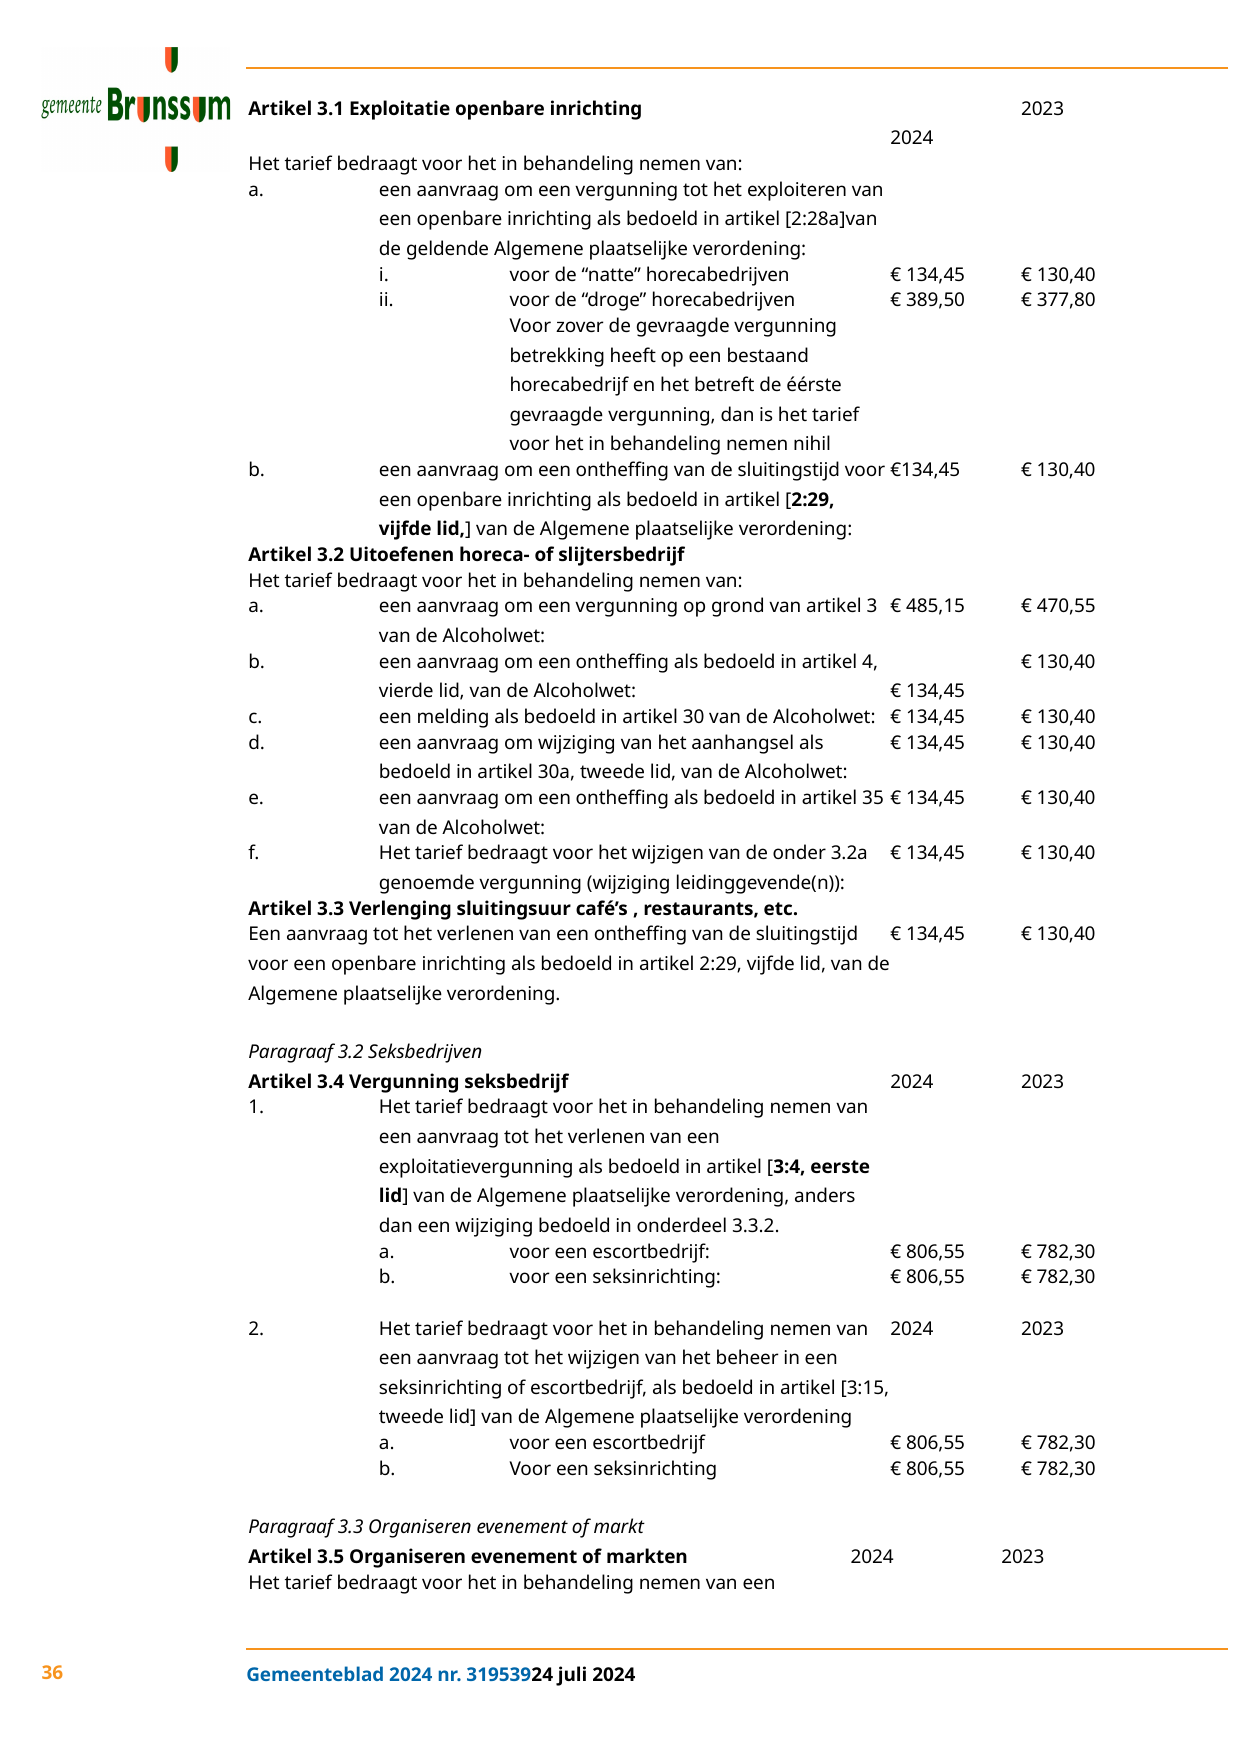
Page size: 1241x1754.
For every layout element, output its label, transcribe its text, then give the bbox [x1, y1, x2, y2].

table_cell [890, 150, 1021, 176]
table_cell [890, 1289, 1021, 1315]
table_cell een aanvraag om een vergunning op grond van artikel 3 van de Alcoholwet: [379, 593, 890, 648]
table_cell Een aanvraag tot het verlenen van een ontheffing van de sluitingstijd voor een openbare inrichting als bedoeld in artikel 2:29, vijfde lid, van de Algemene plaatselijke verordening. [248, 921, 890, 1006]
table_cell € 130,40 [1021, 456, 1152, 541]
table_cell e. [248, 784, 379, 839]
table_cell € 130,40 [1021, 703, 1152, 729]
table_header 2023 [1021, 1068, 1152, 1094]
table_cell € 806,55 [890, 1264, 1021, 1289]
table_cell b. [379, 1455, 509, 1481]
table_cell 2023 [1021, 1315, 1152, 1429]
table_cell a. [248, 593, 379, 648]
table_cell b. [248, 648, 379, 703]
table_cell € 806,55 [890, 1455, 1021, 1481]
table_cell Artikel 3.3 Verlenging sluitingsuur café’s , restaurants, etc. [248, 895, 890, 921]
table_header Artikel 3.5 Organiseren evenement of markten [248, 1544, 850, 1569]
table_cell 1. [248, 1094, 379, 1238]
table_cell een aanvraag om wijziging van het aanhangsel als bedoeld in artikel 30a, tweede lid, van de Alcoholwet: [379, 729, 890, 784]
table_cell [890, 567, 1021, 593]
table_cell Het tarief bedraagt voor het in behandeling nemen van: [248, 567, 890, 593]
table_cell €134,45 [890, 456, 1021, 541]
table_cell [890, 895, 1021, 921]
table_cell € 782,30 [1021, 1238, 1152, 1263]
table_cell ii. [379, 286, 509, 312]
table_cell [890, 312, 1021, 456]
table_cell [379, 312, 509, 456]
table_cell Voor een seksinrichting [509, 1455, 890, 1481]
table_cell € 130,40 [1021, 648, 1152, 703]
table_cell d. [248, 729, 379, 784]
table_cell b. [248, 456, 379, 541]
table_cell Artikel 3.2 Uitoefenen horeca- of slijtersbedrijf [248, 541, 890, 567]
table_cell [1021, 541, 1152, 567]
table_cell voor een seksinrichting: [509, 1264, 890, 1289]
table_cell € 377,80 [1021, 286, 1152, 312]
table_cell 2024 [890, 1315, 1021, 1429]
table_cell € 470,55 [1021, 593, 1152, 648]
table_cell [890, 176, 1021, 261]
table_cell [1021, 150, 1152, 176]
table_cell een aanvraag om een ontheffing als bedoeld in artikel 4, vierde lid, van de Alcoholwet: [379, 648, 890, 703]
table_cell voor een escortbedrijf: [509, 1238, 890, 1263]
table_cell Het tarief bedraagt voor het in behandeling nemen van een aanvraag tot het verlenen van een exploitatievergunning als bedoeld in artikel [3:4, eerste lid] van de Algemene plaatselijke verordening, anders dan een wijziging bedoeld in onderdeel 3.3.2. [379, 1094, 890, 1238]
table_cell € 806,55 [890, 1238, 1021, 1263]
table_cell [1001, 1569, 1152, 1595]
table_header 2023 [1021, 95, 1152, 150]
text Paragraaf 3.2 Seksbedrijven [248, 1038, 1152, 1064]
table_cell [248, 1264, 379, 1289]
table_cell 2. [248, 1315, 379, 1429]
table_cell Het tarief bedraagt voor het in behandeling nemen van een aanvraag tot het wijzigen van het beheer in een seksinrichting of escortbedrijf, als bedoeld in artikel [3:15, tweede lid] van de Algemene plaatselijke verordening [379, 1315, 890, 1429]
table_cell [248, 1455, 379, 1481]
table_cell c. [248, 703, 379, 729]
table_cell [248, 1430, 379, 1455]
table_cell € 134,45 [890, 729, 1021, 784]
table_cell € 130,40 [1021, 729, 1152, 784]
table_cell € 134,45 [890, 921, 1021, 1006]
table_cell f. [248, 840, 379, 895]
table_cell [248, 286, 379, 312]
table_header 2023 [1001, 1544, 1152, 1569]
table_header 2024 [890, 1068, 1021, 1094]
table_cell € 389,50 [890, 286, 1021, 312]
table_cell [1021, 312, 1152, 456]
table_header 2024 [850, 1544, 1001, 1569]
table_cell € 134,45 [890, 703, 1021, 729]
table_cell a. [379, 1238, 509, 1263]
table_cell € 130,40 [1021, 784, 1152, 839]
table_cell [890, 541, 1021, 567]
table_cell a. [248, 176, 379, 261]
table_cell Het tarief bedraagt voor het in behandeling nemen van: [248, 150, 890, 176]
table_cell voor de “droge” horecabedrijven [509, 286, 890, 312]
table_cell € 130,40 [1021, 261, 1152, 286]
table_cell € 134,45 [890, 648, 1021, 703]
table_cell i. [379, 261, 509, 286]
table_cell [890, 1094, 1021, 1238]
picture [41, 47, 231, 172]
table_header Artikel 3.4 Vergunning seksbedrijf [248, 1068, 890, 1094]
table_cell [1021, 176, 1152, 261]
table_cell [1021, 1289, 1152, 1315]
table_cell Het tarief bedraagt voor het wijzigen van de onder 3.2a genoemde vergunning (wijziging leidinggevende(n)): [379, 840, 890, 895]
table_cell [379, 1289, 890, 1315]
table_cell € 130,40 [1021, 840, 1152, 895]
table_cell een aanvraag om een ontheffing als bedoeld in artikel 35 van de Alcoholwet: [379, 784, 890, 839]
table_cell € 782,30 [1021, 1455, 1152, 1481]
table_cell een melding als bedoeld in artikel 30 van de Alcoholwet: [379, 703, 890, 729]
table_cell Het tarief bedraagt voor het in behandeling nemen van een [248, 1569, 850, 1595]
table_cell € 134,45 [890, 784, 1021, 839]
table_cell [248, 261, 379, 286]
table_header Artikel 3.1 Exploitatie openbare inrichting [248, 95, 890, 150]
table_cell a. [379, 1430, 509, 1455]
table_cell een aanvraag om een vergunning tot het exploiteren van een openbare inrichting als bedoeld in artikel [2:28a]van de geldende Algemene plaatselijke verordening: [379, 176, 890, 261]
table_cell [850, 1569, 1001, 1595]
table_cell voor de “natte” horecabedrijven [509, 261, 890, 286]
text Paragraaf 3.3 Organiseren evenement of markt [248, 1514, 1152, 1539]
table_cell [248, 1238, 379, 1263]
table_cell voor een escortbedrijf [509, 1430, 890, 1455]
table_cell € 782,30 [1021, 1430, 1152, 1455]
table_cell € 782,30 [1021, 1264, 1152, 1289]
table_cell [248, 1289, 379, 1315]
table_cell Voor zover de gevraagde vergunning betrekking heeft op een bestaand horecabedrijf en het betreft de éérste gevraagde vergunning, dan is het tarief voor het in behandeling nemen nihil [509, 312, 890, 456]
table_cell [1021, 567, 1152, 593]
table_cell een aanvraag om een ontheffing van de sluitingstijd voor een openbare inrichting als bedoeld in artikel [2:29, vijfde lid,] van de Algemene plaatselijke verordening: [379, 456, 890, 541]
table_cell [1021, 895, 1152, 921]
table_cell € 134,45 [890, 261, 1021, 286]
table_cell € 130,40 [1021, 921, 1152, 1006]
table_cell € 134,45 [890, 840, 1021, 895]
table_cell € 806,55 [890, 1430, 1021, 1455]
table_cell b. [379, 1264, 509, 1289]
table_cell [248, 312, 379, 456]
table_cell [1021, 1094, 1152, 1238]
table_cell € 485,15 [890, 593, 1021, 648]
table_header 2024 [890, 95, 1021, 150]
